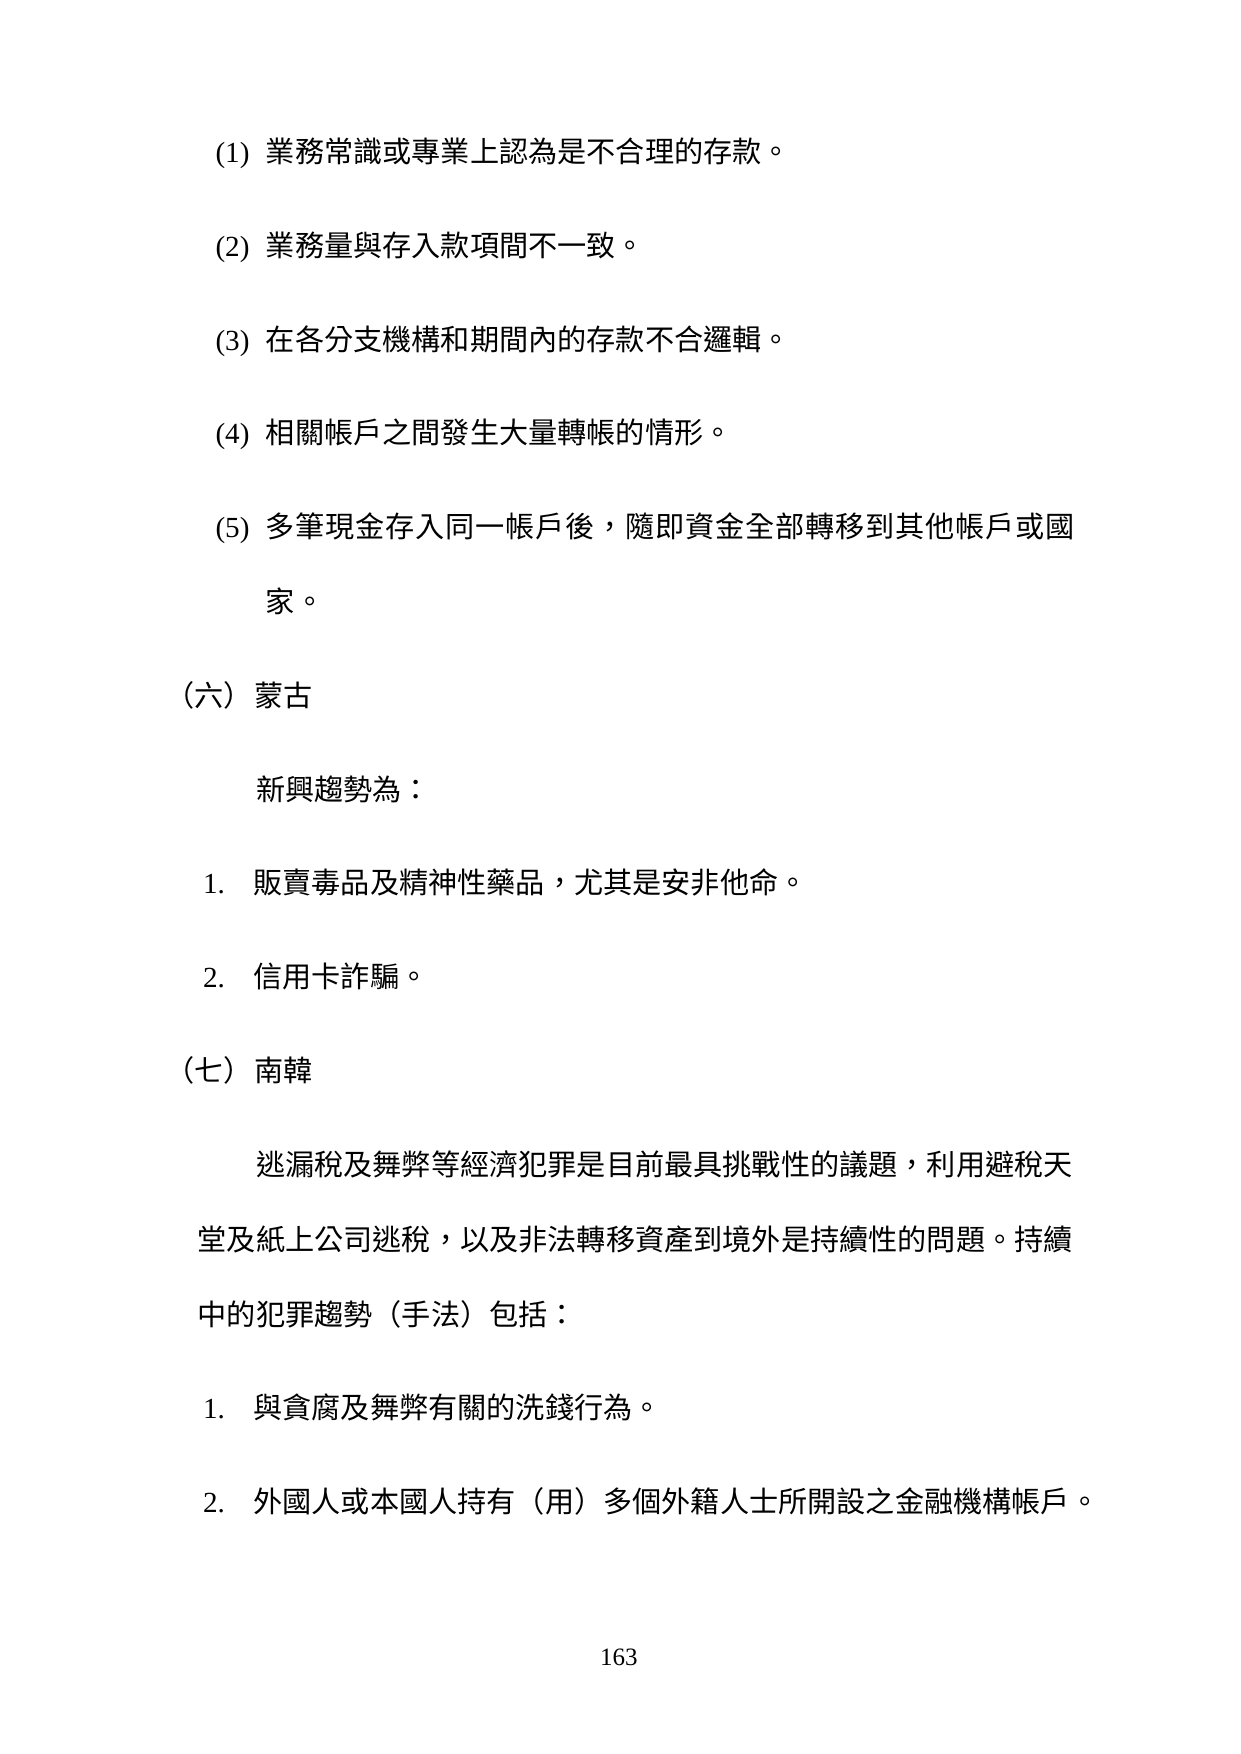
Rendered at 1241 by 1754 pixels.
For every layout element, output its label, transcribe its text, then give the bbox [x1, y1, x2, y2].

list 外國人或本國人持有（用）多個外籍人士所開設之金融機構帳戶。 [203, 1462, 1075, 1537]
list 業務常識或專業上認為是不合理的存款。 [215, 112, 1075, 187]
text 逃漏稅及舞弊等經濟犯罪是目前最具挑戰性的議題，利用避稅天堂及紙上公司逃稅，以及非法轉移資產到境外是持續性的問題。持續中的犯罪趨勢（手法）包括： [197, 1125, 1075, 1350]
list 與貪腐及舞弊有關的洗錢行為。 [203, 1368, 1075, 1443]
list 相關帳戶之間發生大量轉帳的情形。 [215, 393, 1075, 468]
list 販賣毒品及精神性藥品，尤其是安非他命。 [203, 843, 1075, 918]
list 信用卡詐騙。 [203, 937, 1075, 1012]
list 蒙古 [165, 656, 1075, 731]
list 業務量與存入款項間不一致。 [215, 206, 1075, 281]
list 在各分支機構和期間內的存款不合邏輯。 [215, 300, 1075, 375]
text 新興趨勢為： [197, 750, 1075, 825]
list 多筆現金存入同一帳戶後，隨即資金全部轉移到其他帳戶或國家。 [215, 487, 1075, 637]
list 南韓 [165, 1031, 1075, 1106]
